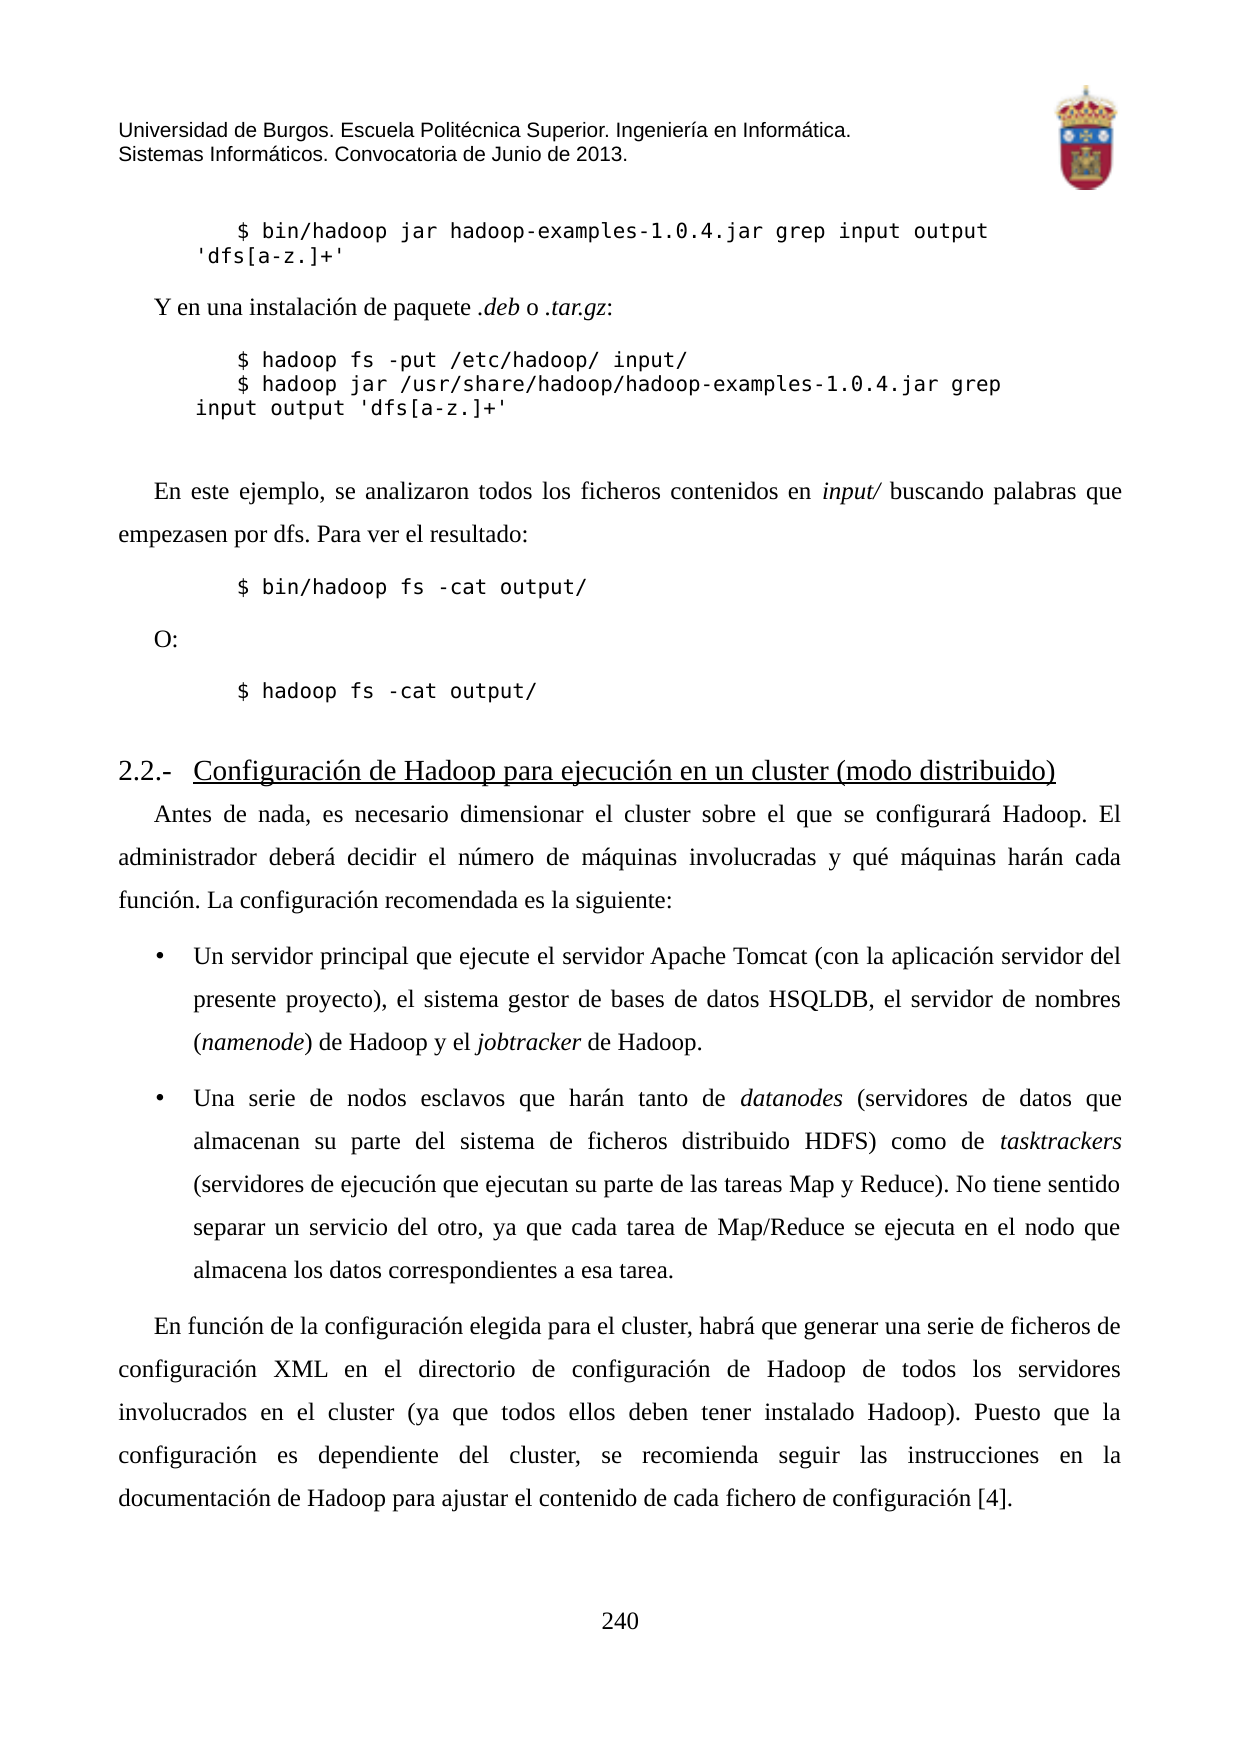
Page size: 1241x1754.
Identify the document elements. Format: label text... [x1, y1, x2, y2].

subtitle Configuración de Hadoop para ejecución en un cluster (modo distribuido) [118, 753, 1122, 786]
text $ hadoop fs -put /etc/hadoop/ input/ [195, 348, 1045, 372]
text $ bin/hadoop jar hadoop-examples-1.0.4.jar grep input output 'dfs[a-z.]+' [195, 219, 1045, 268]
text Antes de nada, es necesario dimensionar el cluster sobre el que se configurará Hadoop. El administrador deberá decidir el número de máquinas involucradas y qué máquinas harán cada función. La configuración recomendada es la siguiente: [118, 799, 1122, 914]
picture [1053, 85, 1120, 190]
list Un servidor principal que ejecute el servidor Apache Tomcat (con la aplicación servidor del presente proyecto), el sistema gestor de bases de datos HSQLDB, el servidor de nombres (namenode) de Hadoop y el jobtracker de Hadoop. [156, 941, 1122, 1056]
text En función de la configuración elegida para el cluster, habrá que generar una serie de ficheros de configuración XML en el directorio de configuración de Hadoop de todos los servidores involucrados en el cluster (ya que todos ellos deben tener instalado Hadoop). Puesto que la configuración es dependiente del cluster, se recomienda seguir las instrucciones en la documentación de Hadoop para ajustar el contenido de cada fichero de configuración [4]. [118, 1311, 1122, 1512]
text O: [118, 624, 1122, 652]
text $ bin/hadoop fs -cat output/ [195, 575, 1045, 599]
text $ hadoop jar /usr/share/hadoop/hadoop-examples-1.0.4.jar grep input output 'dfs[a-z.]+' [195, 372, 1045, 421]
text Y en una instalación de paquete .deb o .tar.gz: [118, 292, 1122, 321]
text $ hadoop fs -cat output/ [195, 679, 1045, 703]
list Una serie de nodos esclavos que harán tanto de datanodes (servidores de datos que almacenan su parte del sistema de ficheros distribuido HDFS) como de tasktrackers (servidores de ejecución que ejecutan su parte de las tareas Map y Reduce). No tiene sentido separar un servicio del otro, ya que cada tarea de Map/Reduce se ejecuta en el nodo que almacena los datos correspondientes a esa tarea. [156, 1083, 1122, 1284]
text En este ejemplo, se analizaron todos los ficheros contenidos en input/ buscando palabras que empezasen por dfs. Para ver el resultado: [118, 476, 1122, 548]
